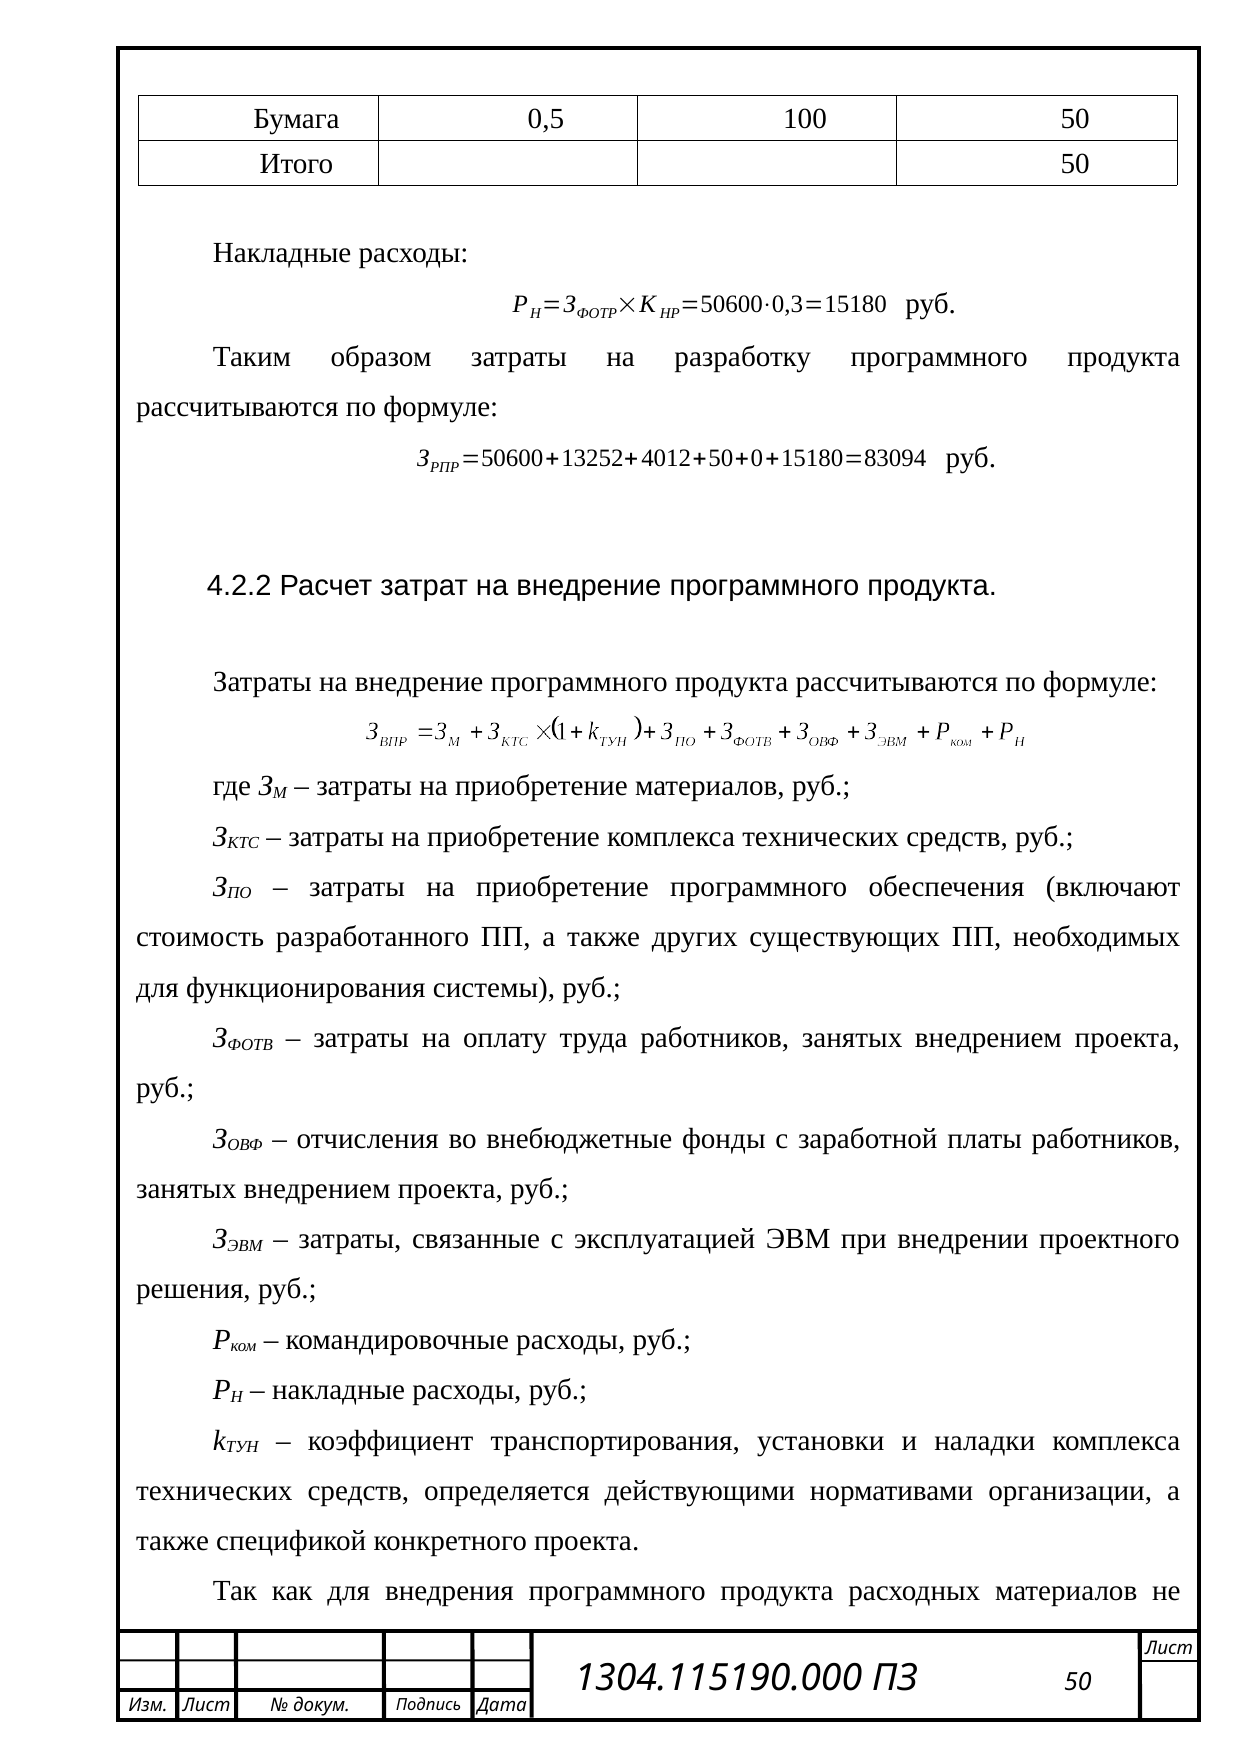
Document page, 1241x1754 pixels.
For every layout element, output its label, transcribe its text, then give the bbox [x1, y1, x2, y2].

text руб. [136, 440, 1181, 476]
text ЗПО – затраты на приобретение программного обеспечения (включают стоимость разработанного ПП, а также других существующих ПП, необходимых для функционирования системы), руб.; [136, 869, 1181, 1003]
table_cell [638, 141, 896, 185]
table_cell [379, 141, 637, 185]
table_cell Бумага [139, 96, 378, 140]
text Накладные расходы: [136, 236, 1181, 269]
table_cell 0,5 [379, 96, 637, 140]
text где ЗМ – затраты на приобретение материалов, руб.; [136, 768, 1181, 802]
table_cell Итого [139, 141, 378, 185]
text РН – накладные расходы, руб.; [136, 1372, 1181, 1406]
text Таким образом затраты на разработку программного продукта рассчитываются по формуле: [136, 339, 1181, 423]
text kТУН – коэффициент транспортирования, установки и наладки комплекса технических средств, определяется действующими нормативами организации, а также спецификой конкретного проекта. [136, 1423, 1181, 1557]
text руб. [136, 286, 1181, 322]
text Затраты на внедрение программного продукта рассчитываются по формуле: [136, 664, 1181, 698]
text Рком – командировочные расходы, руб.; [136, 1322, 1181, 1356]
table_cell 50 [897, 141, 1177, 185]
text ЗФОТВ – затраты на оплату труда работников, занятых внедрением проекта, руб.; [136, 1020, 1181, 1104]
text ЗКТС – затраты на приобретение комплекса технических средств, руб.; [136, 819, 1181, 852]
table_cell 50 [897, 96, 1177, 140]
text Так как для внедрения программного продукта расходных материалов не [136, 1573, 1181, 1607]
subtitle 4.2.2 Расчет затрат на внедрение программного продукта. [136, 568, 1181, 602]
table_cell 100 [638, 96, 896, 140]
text ЗОВФ – отчисления во внебюджетные фонды с заработной платы работников, занятых внедрением проекта, руб.; [136, 1121, 1181, 1204]
text ЗЭВМ – затраты, связанные с эксплуатацией ЭВМ при внедрении проектного решения, руб.; [136, 1221, 1181, 1305]
